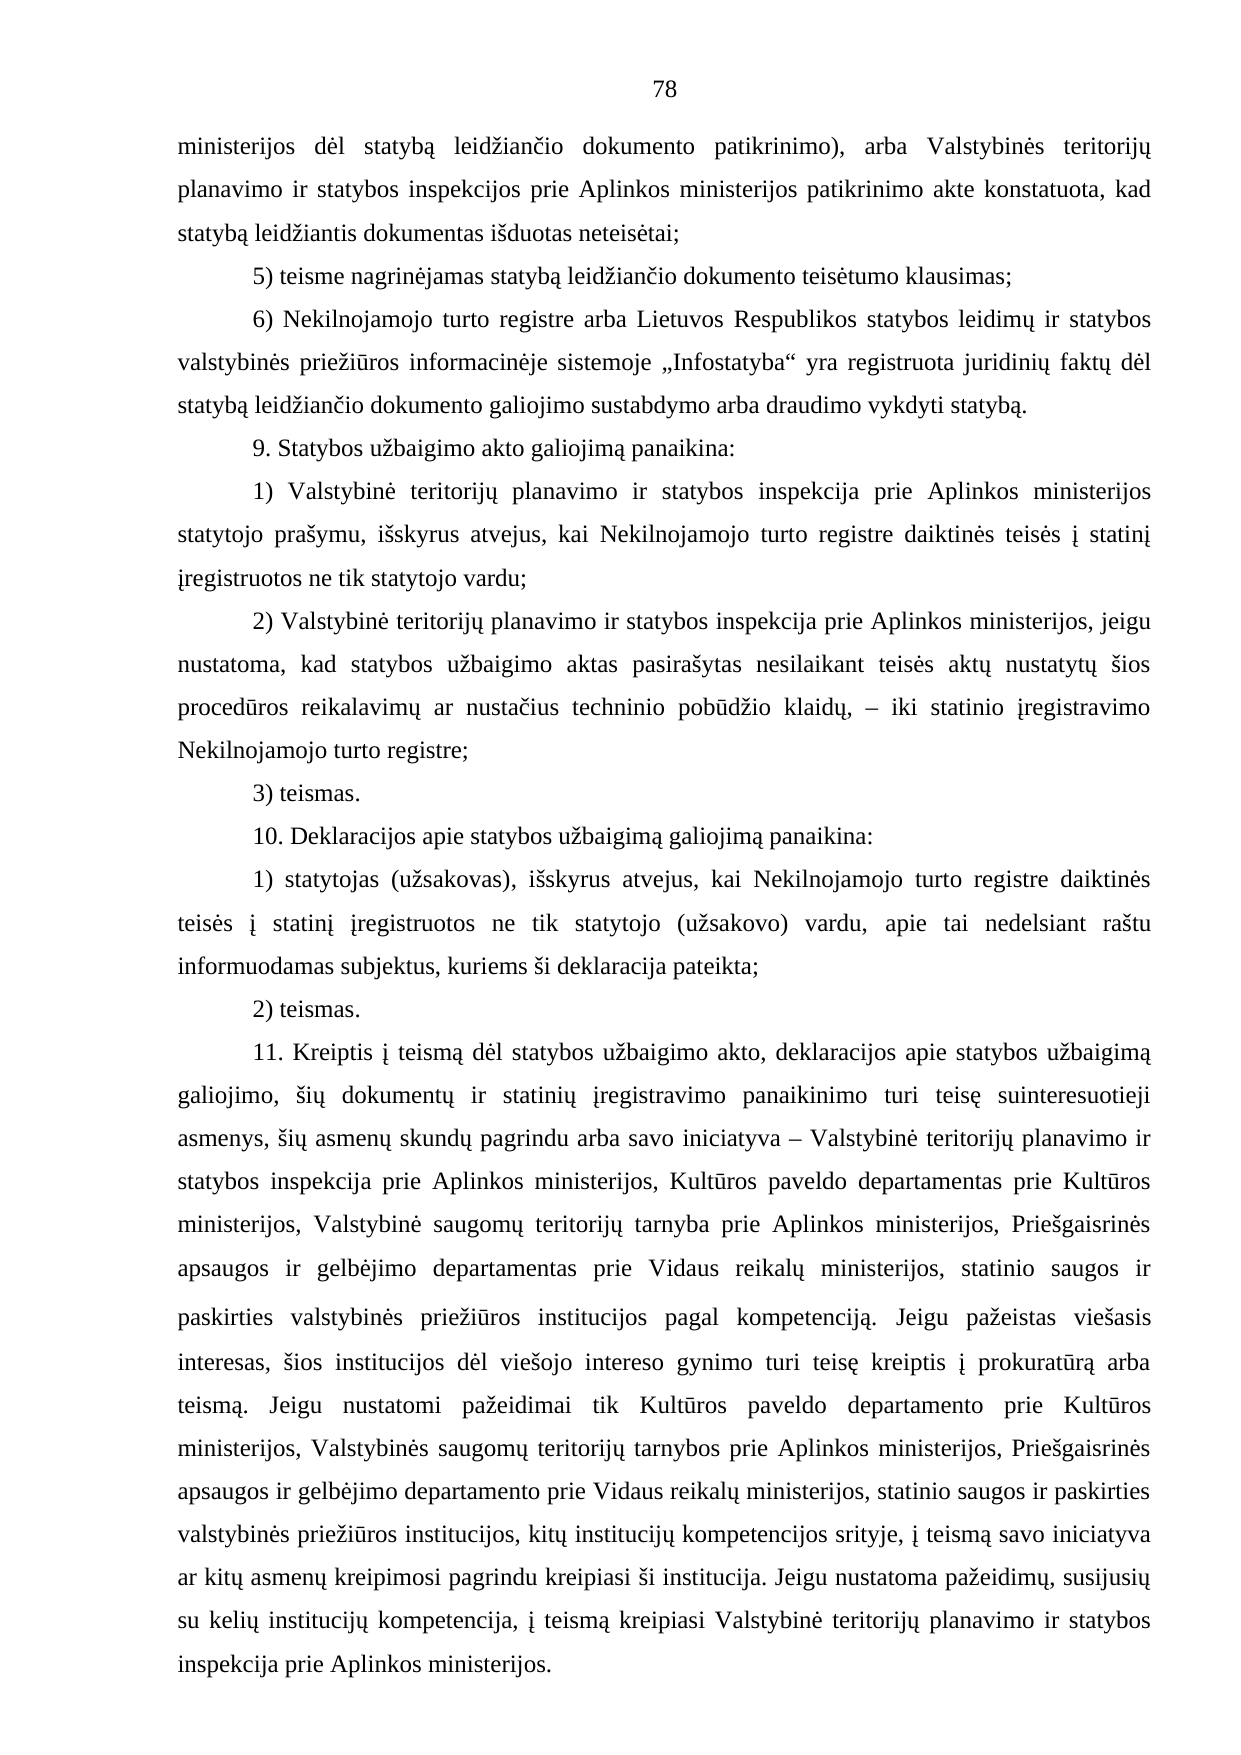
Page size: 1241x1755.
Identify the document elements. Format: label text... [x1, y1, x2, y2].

text ministerijos dėl statybą leidžiančio dokumento patikrinimo), arba Valstybinės teritorijų planavimo ir statybos inspekcijos prie Aplinkos ministerijos patikrinimo akte konstatuota, kad statybą leidžiantis dokumentas išduotas neteisėtai; [177, 131, 1152, 246]
text 2) teismas. [177, 994, 1152, 1023]
text 1) statytojas (užsakovas), išskyrus atvejus, kai Nekilnojamojo turto registre daiktinės teisės į statinį įregistruotos ne tik statytojo (užsakovo) vardu, apie tai nedelsiant raštu informuodamas subjektus, kuriems ši deklaracija pateikta; [177, 864, 1152, 979]
text 3) teismas. [177, 778, 1152, 807]
text 1) Valstybinė teritorijų planavimo ir statybos inspekcija prie Aplinkos ministerijos statytojo prašymu, išskyrus atvejus, kai Nekilnojamojo turto registre daiktinės teisės į statinį įregistruotos ne tik statytojo vardu; [177, 476, 1152, 591]
text 11. Kreiptis į teismą dėl statybos užbaigimo akto, deklaracijos apie statybos užbaigimą galiojimo, šių dokumentų ir statinių įregistravimo panaikinimo turi teisę suinteresuotieji asmenys, šių asmenų skundų pagrindu arba savo iniciatyva – Valstybinė teritorijų planavimo ir statybos inspekcija prie Aplinkos ministerijos, Kultūros paveldo departamentas prie Kultūros ministerijos, Valstybinė saugomų teritorijų tarnyba prie Aplinkos ministerijos, Priešgaisrinės apsaugos ir gelbėjimo departamentas prie Vidaus reikalų ministerijos, statinio saugos ir paskirties valstybinės priežiūros institucijos pagal kompetenciją. Jeigu pažeistas viešasis interesas, šios institucijos dėl viešojo intereso gynimo turi teisę kreiptis į prokuratūrą arba teismą. Jeigu nustatomi pažeidimai tik Kultūros paveldo departamento prie Kultūros ministerijos, Valstybinės saugomų teritorijų tarnybos prie Aplinkos ministerijos, Priešgaisrinės apsaugos ir gelbėjimo departamento prie Vidaus reikalų ministerijos, statinio saugos ir paskirties valstybinės priežiūros institucijos, kitų institucijų kompetencijos srityje, į teismą savo iniciatyva ar kitų asmenų kreipimosi pagrindu kreipiasi ši institucija. Jeigu nustatoma pažeidimų, susijusių su kelių institucijų kompetencija, į teismą kreipiasi Valstybinė teritorijų planavimo ir statybos inspekcija prie Aplinkos ministerijos. [177, 1037, 1152, 1677]
text 10. Deklaracijos apie statybos užbaigimą galiojimą panaikina: [177, 821, 1152, 850]
text 5) teisme nagrinėjamas statybą leidžiančio dokumento teisėtumo klausimas; [177, 261, 1152, 289]
text 9. Statybos užbaigimo akto galiojimą panaikina: [177, 433, 1152, 462]
text 6) Nekilnojamojo turto registre arba Lietuvos Respublikos statybos leidimų ir statybos valstybinės priežiūros informacinėje sistemoje „Infostatyba“ yra registruota juridinių faktų dėl statybą leidžiančio dokumento galiojimo sustabdymo arba draudimo vykdyti statybą. [177, 304, 1152, 419]
text 2) Valstybinė teritorijų planavimo ir statybos inspekcija prie Aplinkos ministerijos, jeigu nustatoma, kad statybos užbaigimo aktas pasirašytas nesilaikant teisės aktų nustatytų šios procedūros reikalavimų ar nustačius techninio pobūdžio klaidų, – iki statinio įregistravimo Nekilnojamojo turto registre; [177, 606, 1152, 764]
